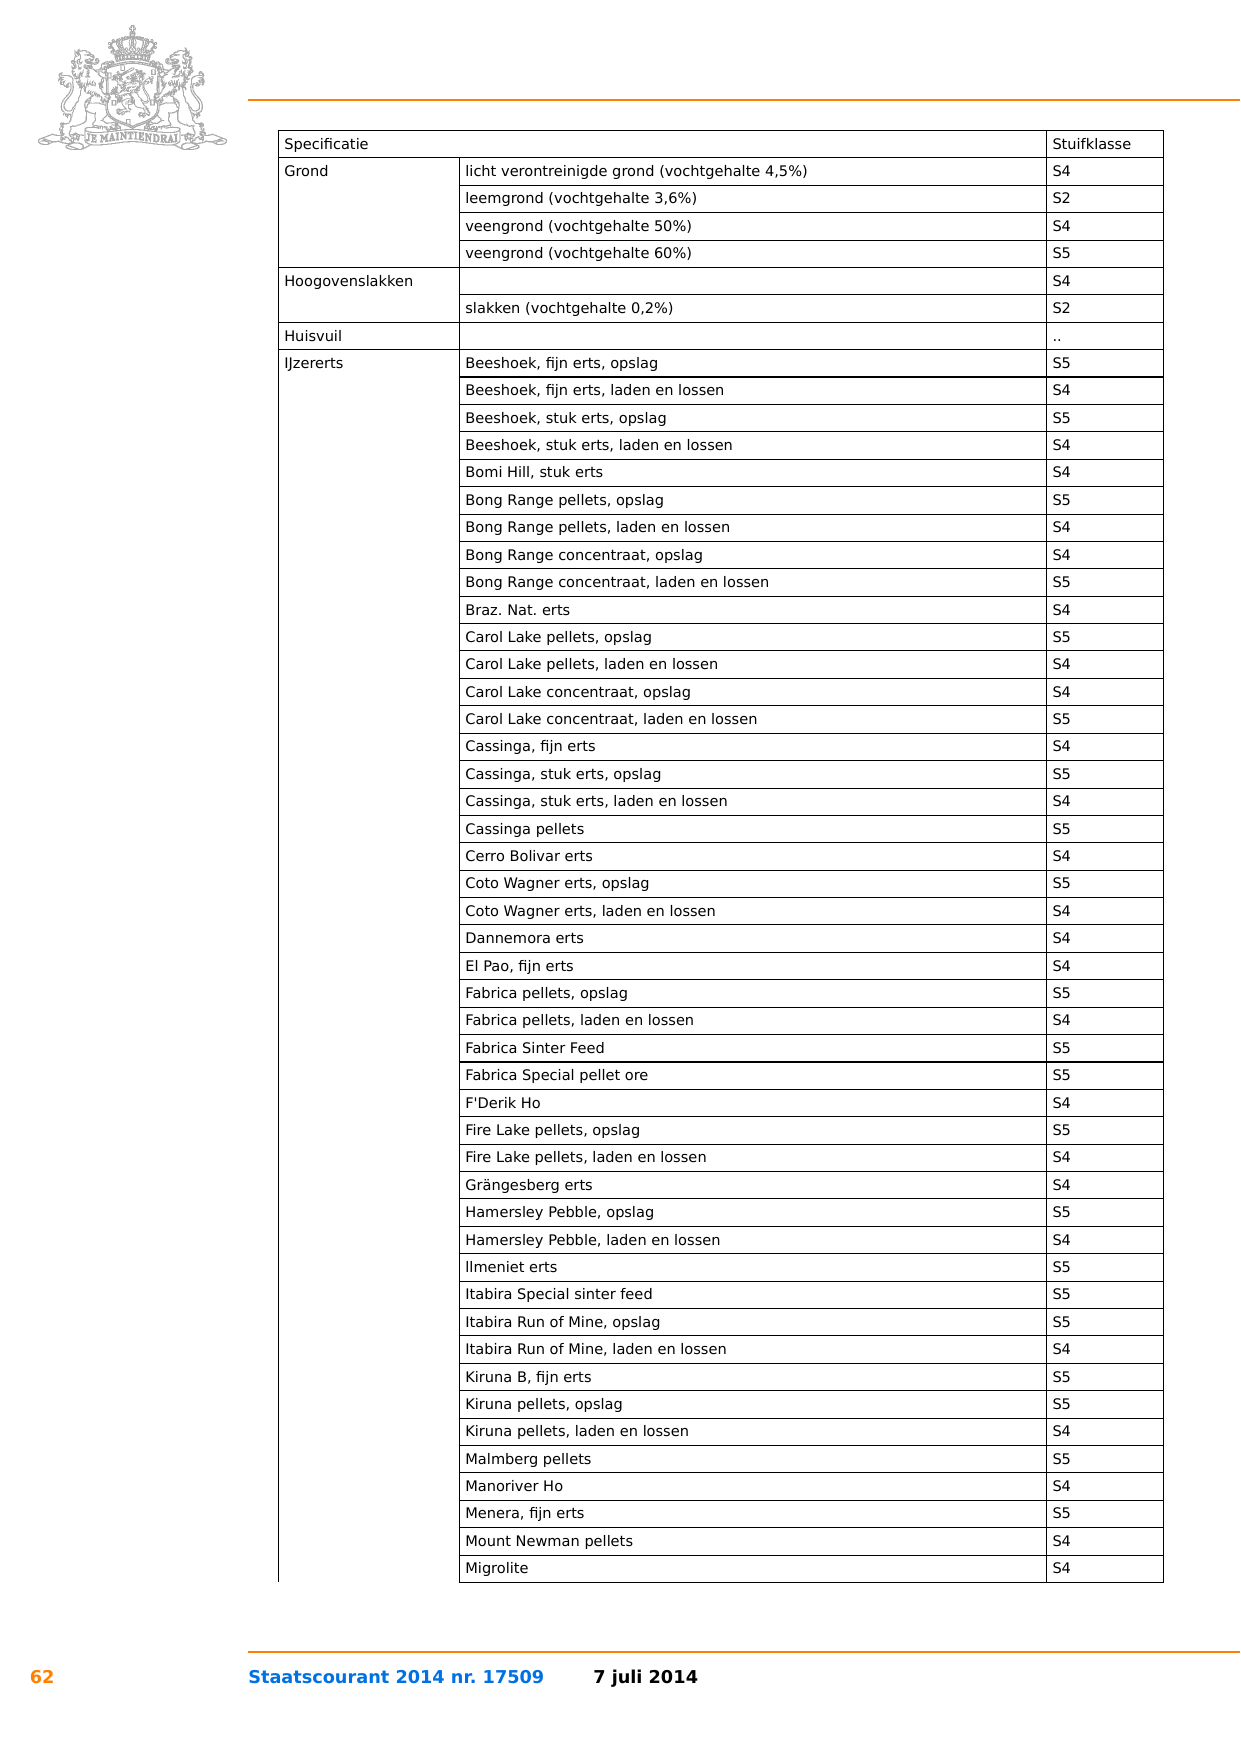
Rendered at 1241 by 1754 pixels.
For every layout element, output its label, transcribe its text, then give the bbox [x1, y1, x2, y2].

table_cell S5 [1047, 980, 1163, 1007]
table_cell [279, 1253, 459, 1582]
table_cell S4 [1047, 789, 1163, 815]
table_cell Bong Range concentraat, laden en lossen [460, 569, 1046, 596]
table_cell S4 [1047, 1145, 1163, 1171]
table_cell S4 [1047, 843, 1163, 869]
table_cell veengrond (vochtgehalte 50%) [460, 213, 1046, 239]
table_cell Carol Lake pellets, laden en lossen [460, 651, 1046, 678]
table_cell S4 [1047, 213, 1163, 239]
table_cell F'Derik Ho [460, 1090, 1046, 1116]
table_cell S4 [1047, 432, 1163, 459]
table_cell S4 [1047, 542, 1163, 568]
table_cell S5 [1047, 1364, 1163, 1390]
table_cell S5 [1047, 1117, 1163, 1143]
table_cell .. [1047, 323, 1163, 349]
table_cell S5 [1047, 1282, 1163, 1308]
table_cell S4 [1047, 1336, 1163, 1363]
table_cell [460, 323, 1046, 349]
table_cell Kiruna pellets, laden en lossen [460, 1419, 1046, 1445]
table_cell Bong Range concentraat, opslag [460, 542, 1046, 568]
table_cell S4 [1047, 515, 1163, 541]
table_cell Grond [279, 158, 459, 267]
table_cell Fire Lake pellets, opslag [460, 1117, 1046, 1143]
table_cell Bomi Hill, stuk erts [460, 460, 1046, 486]
table_cell Hamersley Pebble, opslag [460, 1199, 1046, 1226]
table_cell Bong Range pellets, opslag [460, 487, 1046, 513]
table_cell S4 [1047, 268, 1163, 294]
table_cell S5 [1047, 706, 1163, 733]
table_cell Hoogovenslakken [279, 268, 459, 322]
table_cell S4 [1047, 953, 1163, 979]
table_cell S5 [1047, 487, 1163, 513]
picture [38, 25, 227, 150]
table_cell S4 [1047, 1528, 1163, 1554]
table_cell Cassinga, stuk erts, laden en lossen [460, 789, 1046, 815]
table_cell Fabrica pellets, opslag [460, 980, 1046, 1007]
table_cell Migrolite [460, 1556, 1046, 1582]
table_cell Itabira Run of Mine, opslag [460, 1309, 1046, 1335]
table_cell S4 [1047, 898, 1163, 924]
table_cell S4 [1047, 1008, 1163, 1034]
table_cell Braz. Nat. erts [460, 597, 1046, 623]
table_cell S4 [1047, 1227, 1163, 1253]
table_cell S4 [1047, 1473, 1163, 1500]
table_cell Beeshoek, fijn erts, laden en lossen [460, 378, 1046, 404]
table_cell Dannemora erts [460, 925, 1046, 952]
table_cell Fire Lake pellets, laden en lossen [460, 1145, 1046, 1171]
table_cell Huisvuil [279, 323, 459, 349]
table_cell S5 [1047, 1501, 1163, 1527]
table_cell S5 [1047, 1391, 1163, 1417]
table_cell S4 [1047, 1556, 1163, 1582]
table_cell Fabrica Special pellet ore [460, 1063, 1046, 1089]
table_cell S4 [1047, 679, 1163, 705]
table_cell S4 [1047, 378, 1163, 404]
table_cell S4 [1047, 651, 1163, 678]
table_cell S5 [1047, 1035, 1163, 1061]
table_cell S5 [1047, 1309, 1163, 1335]
table_header Stuifklasse [1047, 131, 1163, 157]
table_cell S2 [1047, 186, 1163, 212]
table_cell Grängesberg erts [460, 1172, 1046, 1198]
table_cell slakken (vochtgehalte 0,2%) [460, 295, 1046, 322]
table_cell S4 [1047, 597, 1163, 623]
table_cell S5 [1047, 816, 1163, 842]
table_cell Cassinga, fijn erts [460, 734, 1046, 760]
table_cell S4 [1047, 460, 1163, 486]
table_cell S4 [1047, 1172, 1163, 1198]
table_cell Carol Lake concentraat, opslag [460, 679, 1046, 705]
table_cell Itabira Special sinter feed [460, 1282, 1046, 1308]
table_cell S5 [1047, 350, 1163, 376]
table_cell llmeniet erts [460, 1254, 1046, 1281]
table_cell IJzererts [279, 350, 459, 842]
table_cell Bong Range pellets, laden en lossen [460, 515, 1046, 541]
table_cell S5 [1047, 871, 1163, 897]
table_cell leemgrond (vochtgehalte 3,6%) [460, 186, 1046, 212]
table_cell Cassinga pellets [460, 816, 1046, 842]
table_cell Beeshoek, fijn erts, opslag [460, 350, 1046, 376]
table_cell S4 [1047, 1090, 1163, 1116]
table_cell Kiruna B, fijn erts [460, 1364, 1046, 1390]
table_cell Fabrica Sinter Feed [460, 1035, 1046, 1061]
table_cell Manoriver Ho [460, 1473, 1046, 1500]
table_cell Kiruna pellets, opslag [460, 1391, 1046, 1417]
table_cell Menera, fijn erts [460, 1501, 1046, 1527]
table_cell [279, 842, 459, 1253]
table_cell S4 [1047, 734, 1163, 760]
table_cell Coto Wagner erts, laden en lossen [460, 898, 1046, 924]
table_cell Itabira Run of Mine, laden en lossen [460, 1336, 1046, 1363]
table_cell Malmberg pellets [460, 1446, 1046, 1472]
table_cell El Pao, fijn erts [460, 953, 1046, 979]
table_cell Coto Wagner erts, opslag [460, 871, 1046, 897]
table_cell [460, 268, 1046, 294]
table_cell S5 [1047, 624, 1163, 650]
table_cell Carol Lake pellets, opslag [460, 624, 1046, 650]
table_cell S5 [1047, 241, 1163, 267]
table_cell S5 [1047, 1446, 1163, 1472]
table_cell Beeshoek, stuk erts, laden en lossen [460, 432, 1046, 459]
table_cell Mount Newman pellets [460, 1528, 1046, 1554]
table_cell S5 [1047, 405, 1163, 431]
table_cell S5 [1047, 1199, 1163, 1226]
table_cell S4 [1047, 925, 1163, 952]
table_cell veengrond (vochtgehalte 60%) [460, 241, 1046, 267]
table_cell Beeshoek, stuk erts, opslag [460, 405, 1046, 431]
table_header Specificatie [279, 131, 1046, 157]
table_cell Fabrica pellets, laden en lossen [460, 1008, 1046, 1034]
table_cell licht verontreinigde grond (vochtgehalte 4,5%) [460, 158, 1046, 185]
table_cell S2 [1047, 295, 1163, 322]
table_cell S5 [1047, 569, 1163, 596]
table_cell Cassinga, stuk erts, opslag [460, 761, 1046, 787]
table_cell S4 [1047, 1419, 1163, 1445]
table_cell S5 [1047, 1254, 1163, 1281]
table_cell Carol Lake concentraat, laden en lossen [460, 706, 1046, 733]
table_cell S5 [1047, 1063, 1163, 1089]
table_cell Hamersley Pebble, laden en lossen [460, 1227, 1046, 1253]
table_cell S5 [1047, 761, 1163, 787]
table_cell Cerro Bolivar erts [460, 843, 1046, 869]
table_cell S4 [1047, 158, 1163, 185]
